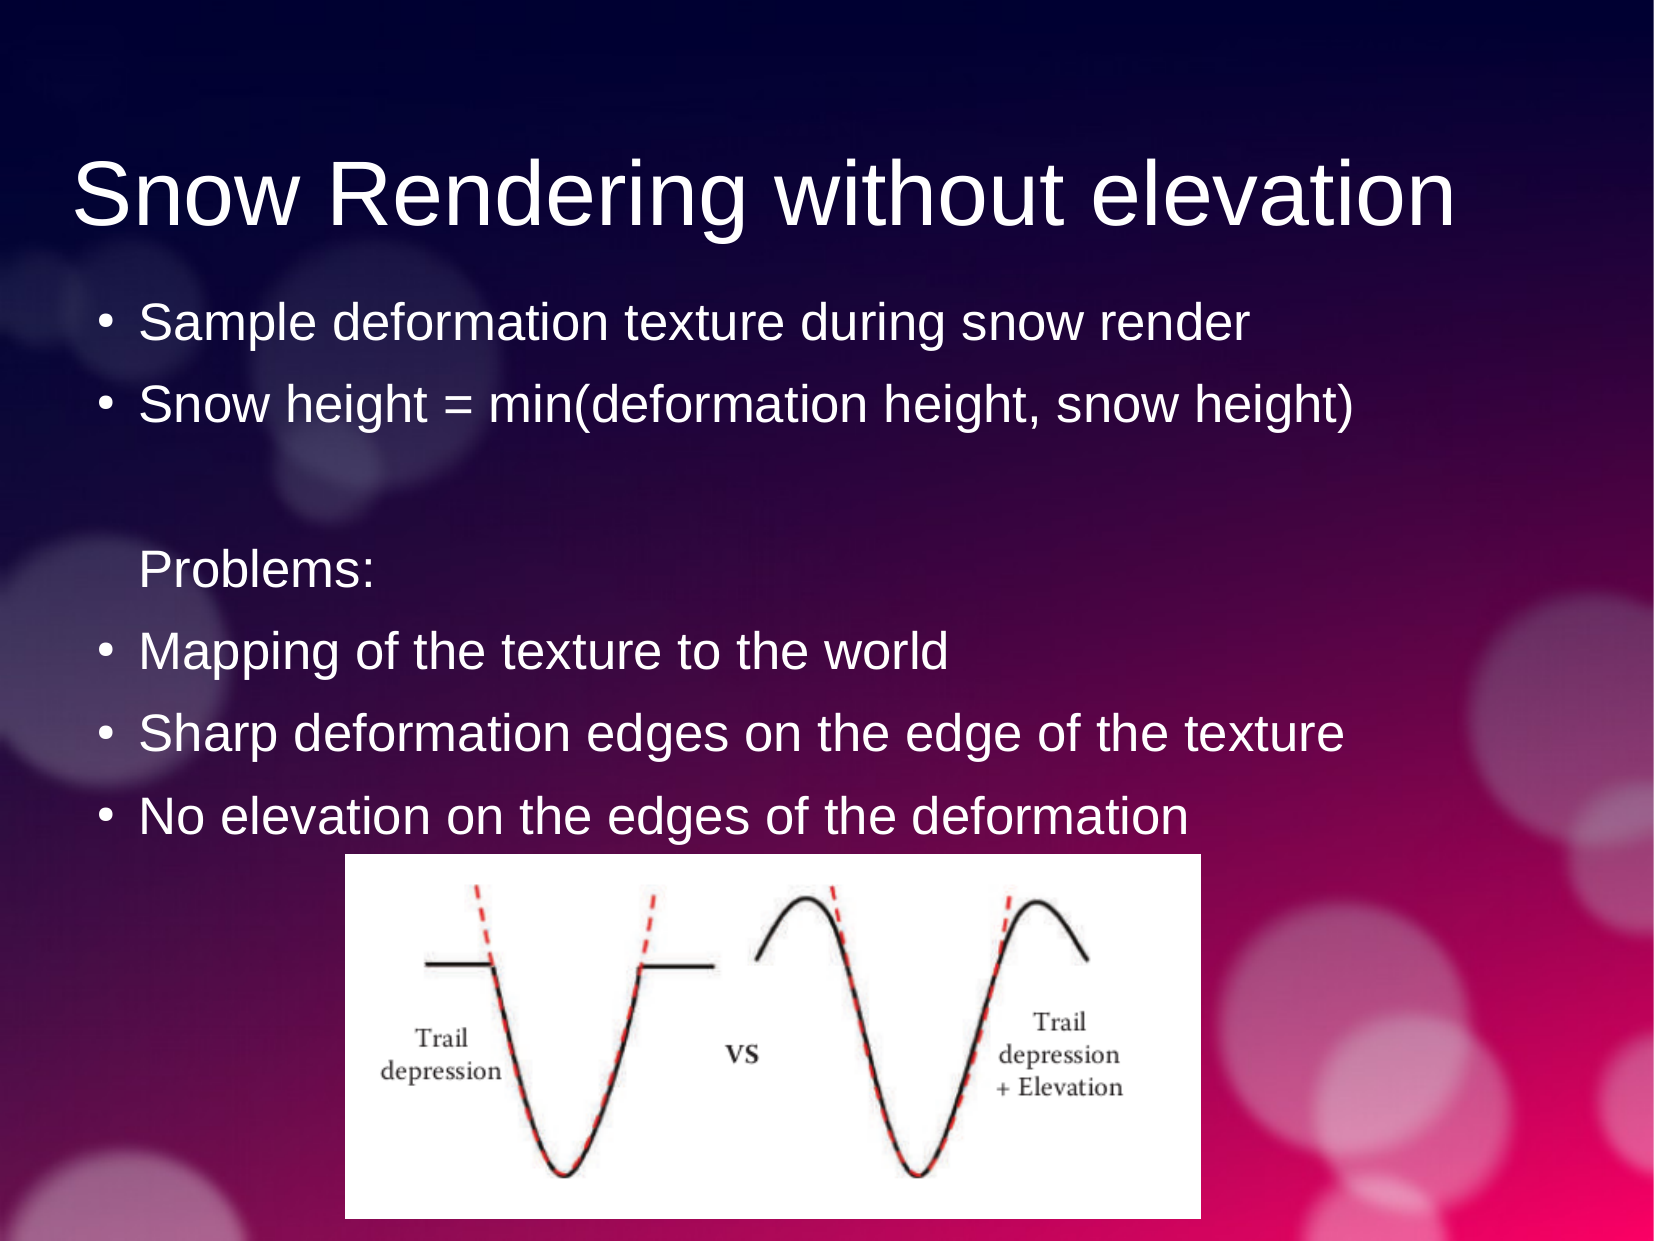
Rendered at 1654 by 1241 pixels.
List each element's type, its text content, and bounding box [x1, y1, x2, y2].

picture [0, 0, 1654, 1241]
list Sample deformation texture during snow render Snow height = min(deformation height, snow height) Problems: Mapping of the texture to the world Sharp deformation edges on the edge of the texture No elevation on the edges of the deformation [82, 292, 1571, 852]
title Snow Rendering without elevation [71, 90, 1561, 298]
